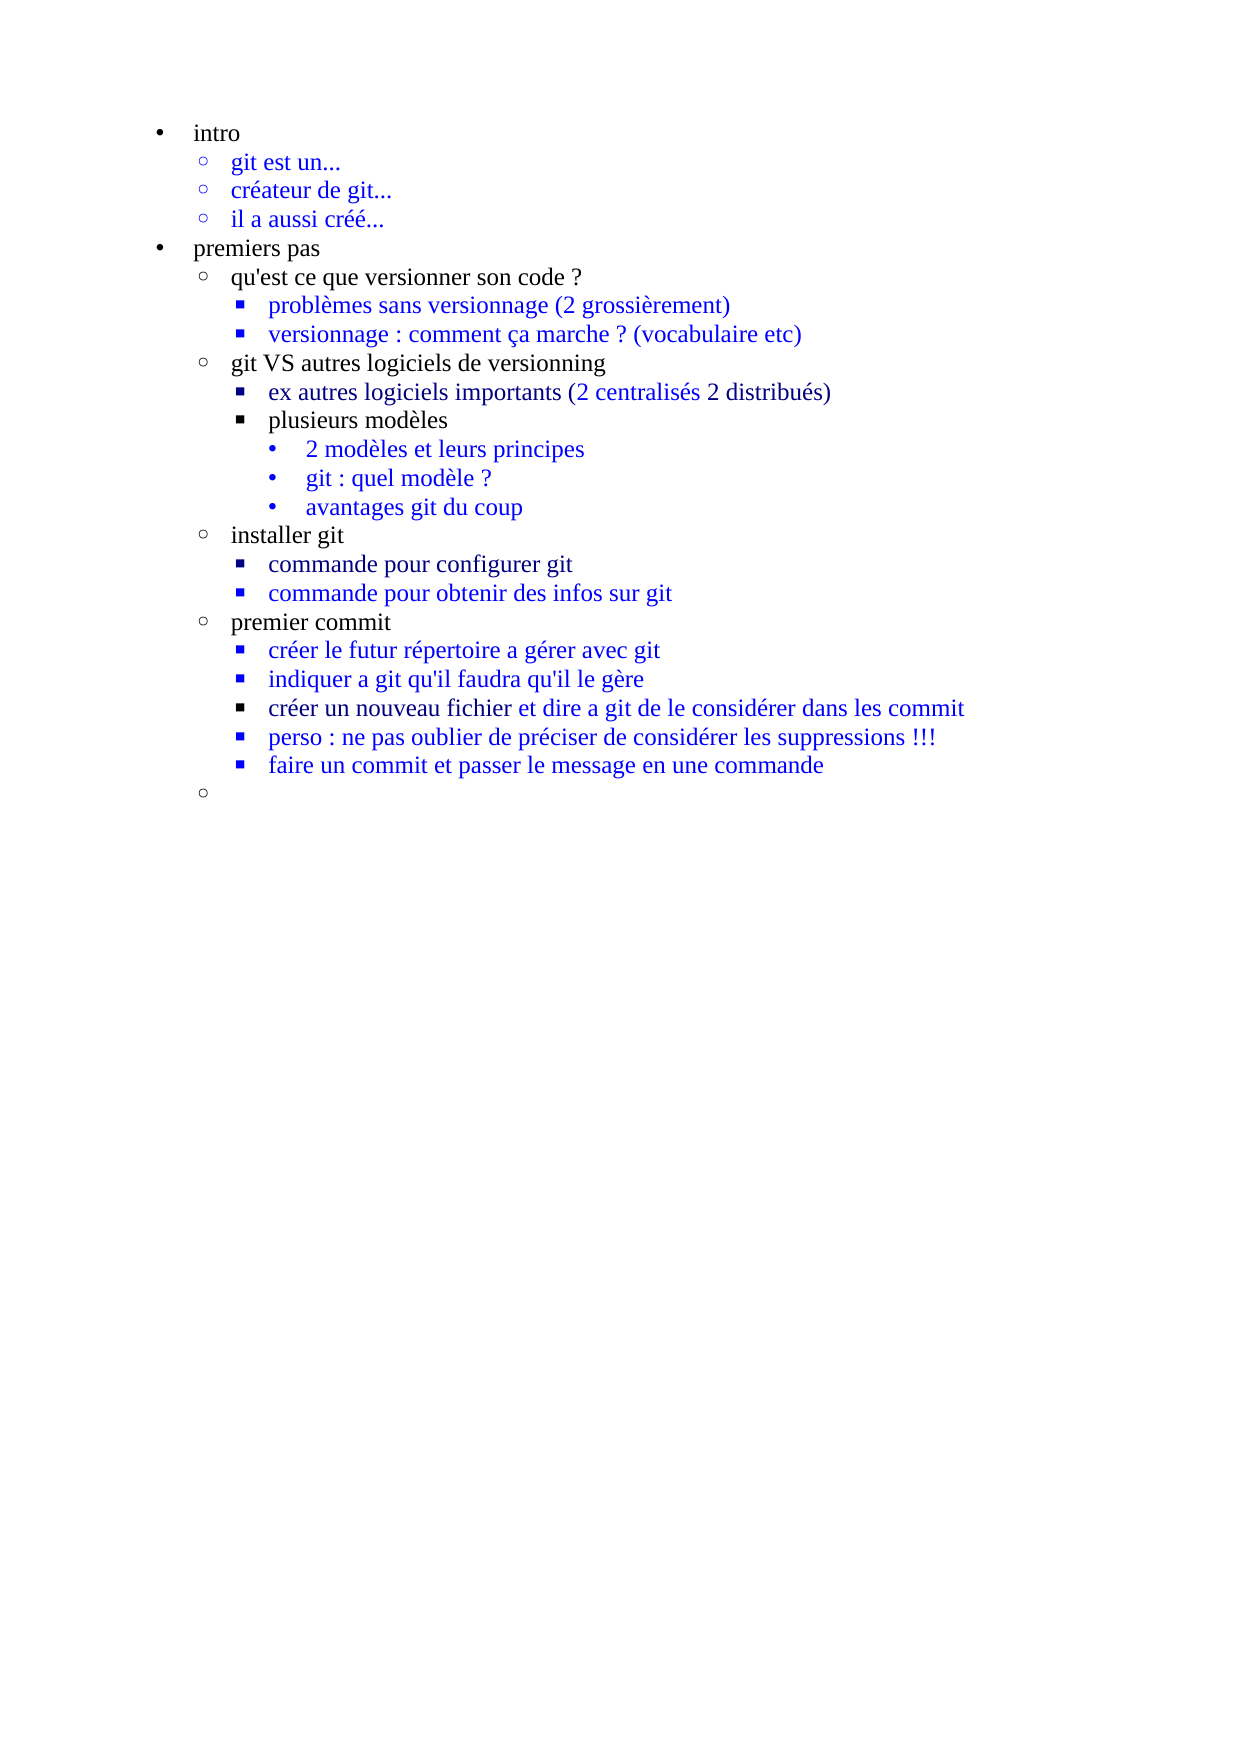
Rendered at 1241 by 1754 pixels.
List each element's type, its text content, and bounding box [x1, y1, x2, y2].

list indiquer a git qu'il faudra qu'il le gère [231, 664, 1122, 693]
list git est un... [193, 147, 1122, 176]
list ex autres logiciels importants (2 centralisés 2 distribués) [231, 377, 1122, 406]
list créer un nouveau fichier et dire a git de le considérer dans les commit [231, 693, 1122, 722]
list installer git [193, 521, 1122, 549]
list perso : ne pas oublier de préciser de considérer les suppressions !!! [231, 722, 1122, 751]
list avantages git du coup [268, 492, 1122, 521]
list faire un commit et passer le message en une commande [231, 751, 1122, 779]
list plusieurs modèles [231, 406, 1122, 434]
list git : quel modèle ? [268, 463, 1122, 492]
list commande pour obtenir des infos sur git [231, 578, 1122, 607]
list problèmes sans versionnage (2 grossièrement) [231, 291, 1122, 319]
list commande pour configurer git [231, 549, 1122, 578]
list versionnage : comment ça marche ? (vocabulaire etc) [231, 319, 1122, 348]
list créateur de git... [193, 176, 1122, 204]
list créer le futur répertoire a gérer avec git [231, 636, 1122, 664]
list premiers pas [156, 233, 1122, 262]
list intro [156, 118, 1122, 147]
list 2 modèles et leurs principes [268, 434, 1122, 463]
list qu'est ce que versionner son code ? [193, 262, 1122, 291]
list il a aussi créé... [193, 204, 1122, 233]
list git VS autres logiciels de versionning [193, 348, 1122, 377]
list premier commit [193, 607, 1122, 636]
